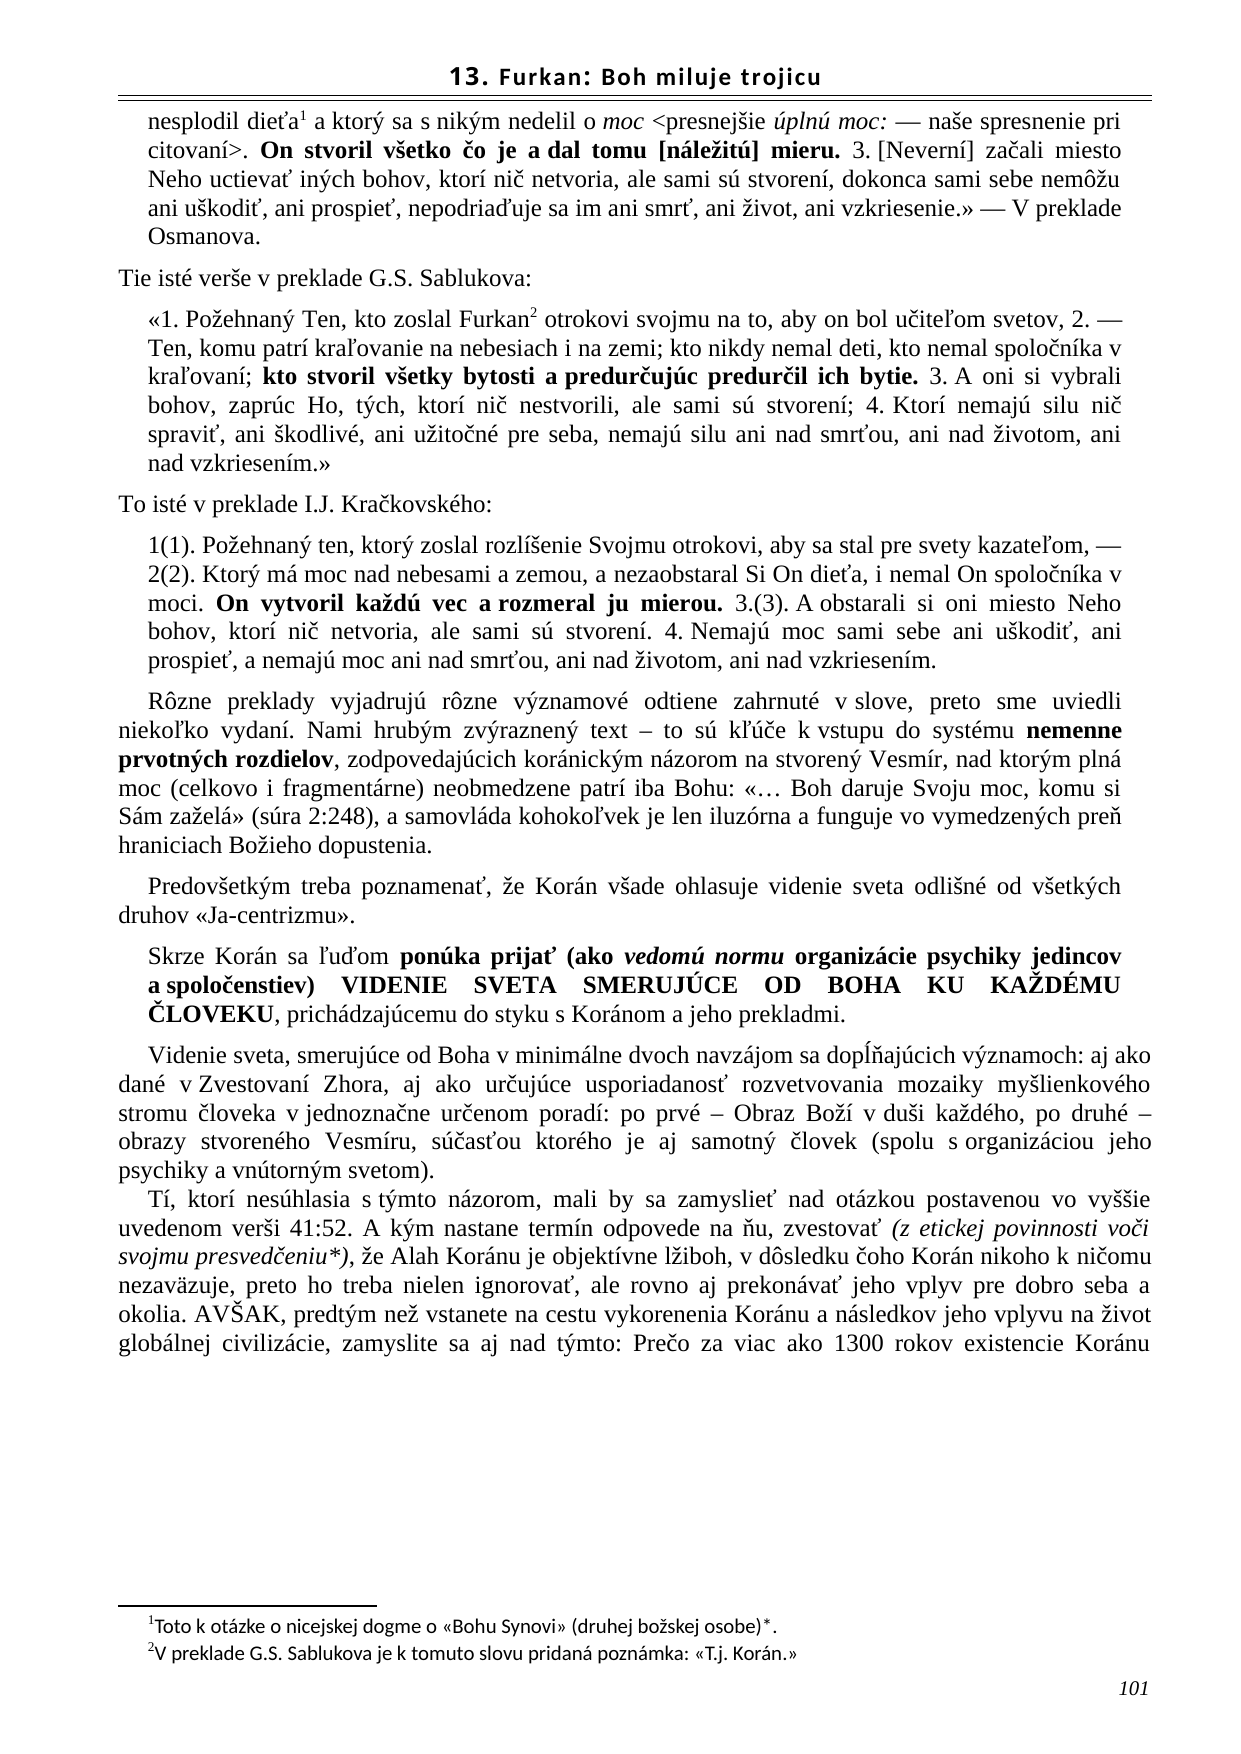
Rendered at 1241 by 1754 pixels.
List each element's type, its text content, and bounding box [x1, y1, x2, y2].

text Tie isté verše v preklade G.S. Sablukova: [118, 263, 1152, 291]
text Rôzne preklady vyjadrujú rôzne významové odtiene zahrnuté v slove, preto sme uviedli niekoľko vydaní. Nami hrubým zvýraznený text – to sú kľúče k vstupu do systému nemenne prvotných rozdielov, zodpovedajúcich koránickým názorom na stvorený Vesmír, nad ktorým plná moc (celkovo i fragmentárne) neobmedzene patrí iba Bohu: «… Boh daruje Svoju moc, komu si Sám zaželá» (súra 2:248), a samovláda kohokoľvek je len iluzórna a funguje vo vymedzených preň hraniciach Božieho dopustenia. [118, 686, 1122, 859]
text Predovšetkým treba poznamenať, že Korán všade ohlasuje videnie sveta odlišné od všetkých druhov «Ja-centrizmu». [118, 871, 1122, 929]
text Skrze Korán sa ľuďom ponúka prijať (ako vedomú normu organizácie psychiky jedincov a spoločenstiev) VIDENIE SVETA SMERUJÚCE OD BOHA KU KAŽDÉMU ČLOVEKU, prichádzajúcemu do styku s Koránom a jeho prekladmi. [148, 941, 1122, 1028]
text V preklade G.S. Sablukova je k tomuto slovu pridaná poznámka: «T.j. Korán.» [118, 1639, 1152, 1665]
text Videnie sveta, smerujúce od Boha v minimálne dvoch navzájom sa dopĺňajúcich významoch: aj ako dané v Zvestovaní Zhora, aj ako určujúce usporiadanosť rozvetvovania mozaiky myšlienkového stromu človeka v jednoznačne určenom poradí: po prvé – Obraz Boží v duši každého, po druhé – obrazy stvoreného Vesmíru, súčasťou ktorého je aj samotný človek (spolu s organizáciou jeho psychiky a vnútorným svetom). [118, 1040, 1152, 1184]
text To isté v preklade I.J. Kračkovského: [118, 489, 1152, 518]
text Toto k otázke o nicejskej dogme o «Bohu Synovi» (druhej božskej osobe)*. [118, 1612, 1152, 1639]
text nesplodil dieťa a ktorý sa s nikým nedelil o moc <presnejšie úplnú moc: — naše spresnenie pri citovaní>. On stvoril všetko čo je a dal tomu [náležitú] mieru. 3. [Neverní] začali miesto Neho uctievať iných bohov, ktorí nič netvoria, ale sami sú stvorení, dokonca sami sebe nemôžu ani uškodiť, ani prospieť, nepodriaďuje sa im ani smrť, ani život, ani vzkriesenie.» — V preklade Osmanova. [148, 106, 1122, 250]
text «1. Požehnaný Ten, kto zoslal Furkan otrokovi svojmu na to, aby on bol učiteľom svetov, 2. — Ten, komu patrí kraľovanie na nebesiach i na zemi; kto nikdy nemal deti, kto nemal spoločníka v kraľovaní; kto stvoril všetky bytosti a predurčujúc predurčil ich bytie. 3. A oni si vybrali bohov, zaprúc Ho, tých, ktorí nič nestvorili, ale sami sú stvorení; 4. Ktorí nemajú silu nič spraviť, ani škodlivé, ani užitočné pre seba, nemajú silu ani nad smrťou, ani nad životom, ani nad vzkriesením.» [148, 304, 1122, 476]
text 1(1). Požehnaný ten, ktorý zoslal rozlíšenie Svojmu otrokovi, aby sa stal pre svety kazateľom, — 2(2). Ktorý má moc nad nebesami a zemou, a nezaobstaral Si On dieťa, i nemal On spoločníka v moci. On vytvoril každú vec a rozmeral ju mierou. 3.(3). A obstarali si oni miesto Neho bohov, ktorí nič netvoria, ale sami sú stvorení. 4. Nemajú moc sami sebe ani uškodiť, ani prospieť, a nemajú moc ani nad smrťou, ani nad životom, ani nad vzkriesením. [148, 530, 1122, 674]
text Tí, ktorí nesúhlasia s týmto názorom, mali by sa zamyslieť nad otázkou postavenou vo vyššie uvedenom verši 41:52. A kým nastane termín odpovede na ňu, zvestovať (z etickej povinnosti voči svojmu presvedčeniu*), že Alah Koránu je objektívne lžiboh, v dôsledku čoho Korán nikoho k ničomu nezaväzuje, preto ho treba nielen ignorovať, ale rovno aj prekonávať jeho vplyv pre dobro seba a okolia. AVŠAK, predtým než vstanete na cestu vykorenenia Koránu a následkov jeho vplyvu na život globálnej civilizácie, zamyslite sa aj nad týmto: Prečo za viac ako 1300 rokov existencie Koránu [118, 1184, 1152, 1385]
